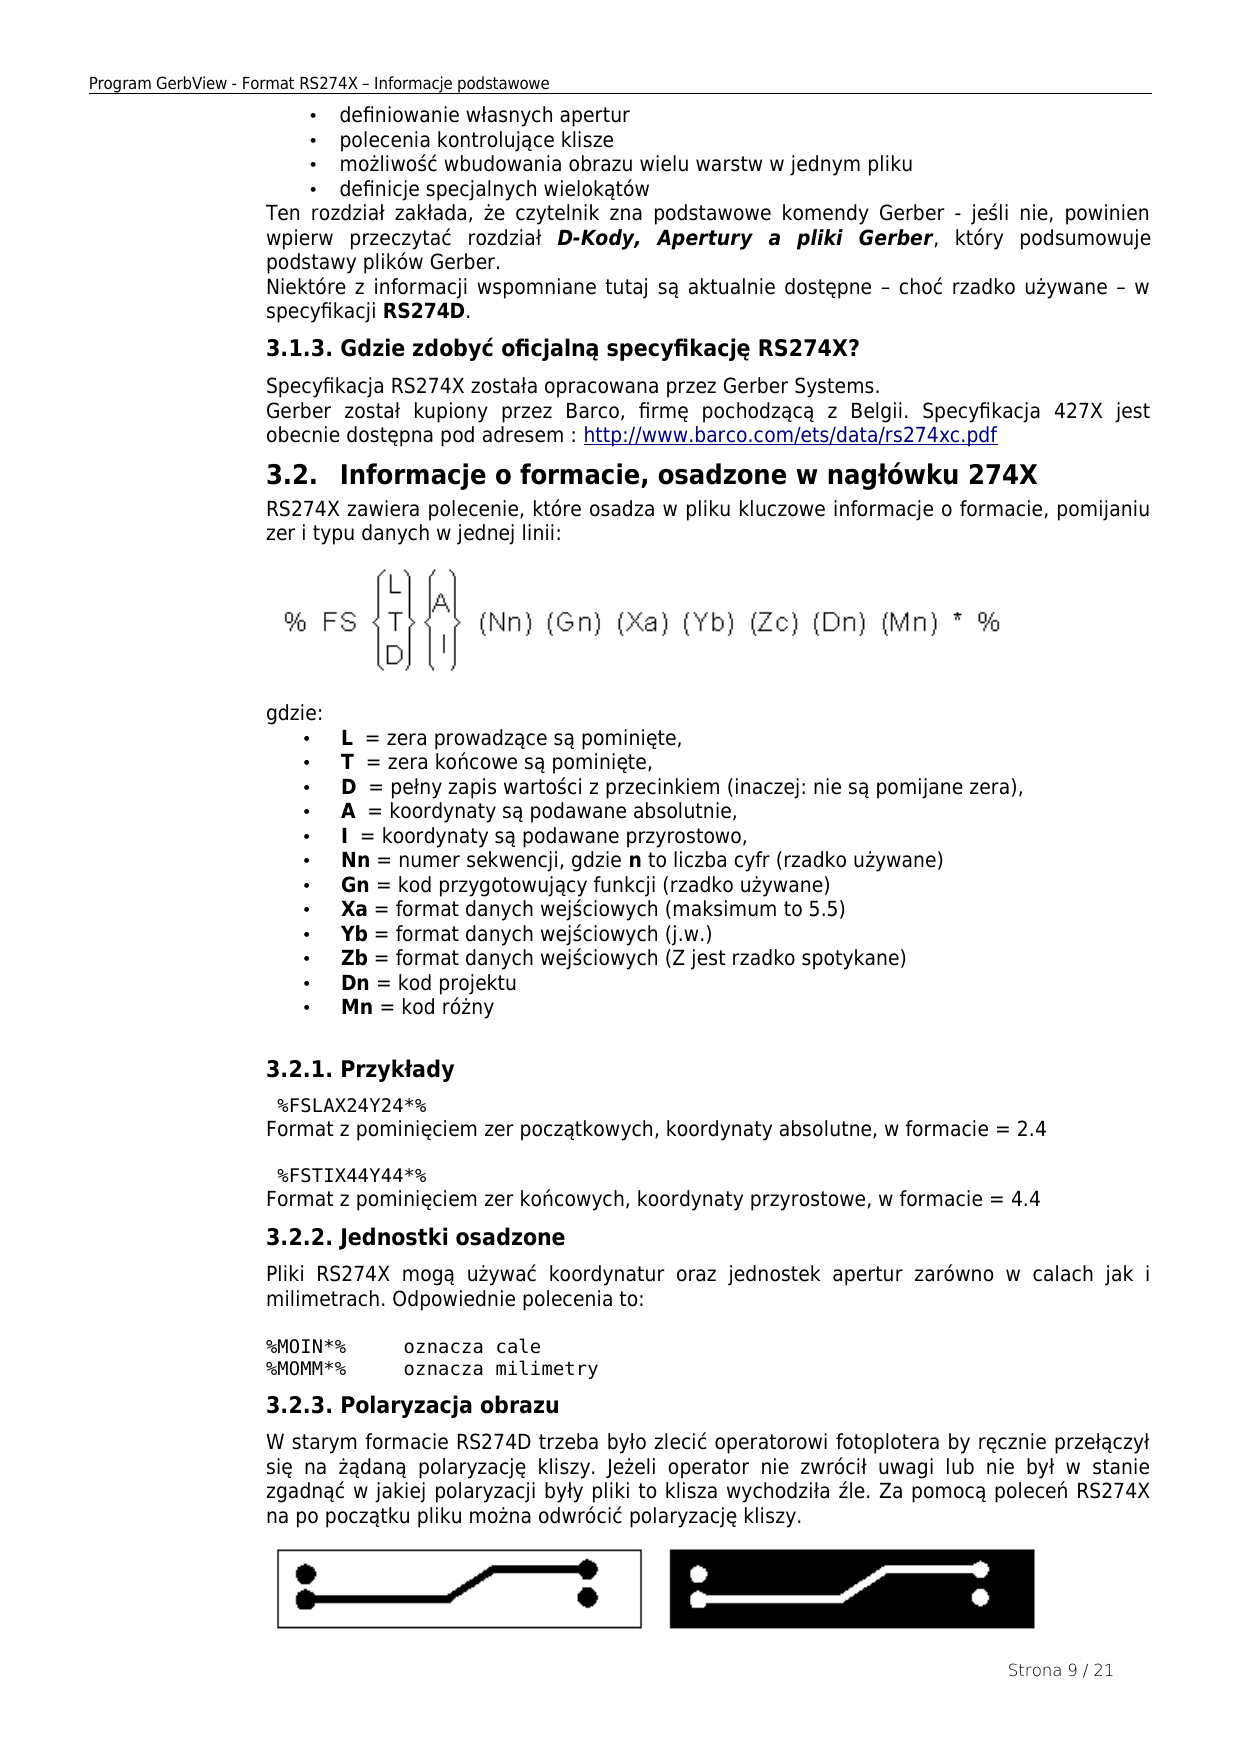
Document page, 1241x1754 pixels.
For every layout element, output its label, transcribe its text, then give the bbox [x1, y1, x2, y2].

list definiowanie własnych apertur [310, 103, 1152, 128]
list Nn = numer sekwencji, gdzie n to liczba cyfr (rzadko używane) [303, 848, 1152, 873]
subtitle Informacje o formacie, osadzone w nagłówku 274X [266, 459, 1152, 491]
picture [265, 1534, 1052, 1646]
list Yb = format danych wejściowych (j.w.) [303, 922, 1152, 946]
text %MOIN*% oznacza cale [266, 1336, 1152, 1358]
list I = koordynaty są podawane przyrostowo, [303, 824, 1152, 848]
text Gerber został kupiony przez Barco, firmę pochodzącą z Belgii. Specyfikacja 427X jest obecnie dostępna pod adresem : http://www.barco.com/ets/data/rs274xc.pdf [266, 399, 1152, 448]
list D = pełny zapis wartości z przecinkiem (inaczej: nie są pomijane zera), [303, 775, 1152, 799]
subtitle Jednostki osadzone [266, 1224, 1152, 1251]
text gdzie: [266, 701, 1152, 726]
text Niektóre z informacji wspomniane tutaj są aktualnie dostępne – choć rzadko używane – w specyfikacji RS274D. [266, 275, 1152, 324]
subtitle Polaryzacja obrazu [266, 1392, 1152, 1418]
subtitle Gdzie zdobyć oficjalną specyfikację RS274X? [266, 335, 1152, 362]
list Xa = format danych wejściowych (maksimum to 5.5) [303, 897, 1152, 922]
text %FSTIX44Y44*% [266, 1165, 1152, 1187]
text Format z pominięciem zer początkowych, koordynaty absolutne, w formacie = 2.4 [266, 1116, 1152, 1141]
list definicje specjalnych wielokątów [310, 177, 1152, 201]
text Specyfikacja RS274X została opracowana przez Gerber Systems. [266, 374, 1152, 399]
list Gn = kod przygotowujący funkcji (rzadko używane) [303, 873, 1152, 897]
list L = zera prowadzące są pominięte, [303, 726, 1152, 750]
subtitle Przykłady [266, 1056, 1152, 1083]
list Mn = kod różny [303, 995, 1152, 1019]
list Zb = format danych wejściowych (Z jest rzadko spotykane) [303, 946, 1152, 971]
text W starym formacie RS274D trzeba było zlecić operatorowi fotoplotera by ręcznie przełączył się na żądaną polaryzację kliszy. Jeżeli operator nie zwrócił uwagi lub nie był w stanie zgadnąć w jakiej polaryzacji były pliki to klisza wychodziła źle. Za pomocą poleceń RS274X na po początku pliku można odwrócić polaryzację kliszy. [266, 1430, 1152, 1528]
picture [265, 551, 1029, 696]
text RS274X zawiera polecenie, które osadza w pliku kluczowe informacje o formacie, pomijaniu zer i typu danych w jednej linii: [266, 497, 1152, 546]
text Format z pominięciem zer końcowych, koordynaty przyrostowe, w formacie = 4.4 [266, 1187, 1152, 1212]
list możliwość wbudowania obrazu wielu warstw w jednym pliku [310, 152, 1152, 177]
list T = zera końcowe są pominięte, [303, 750, 1152, 775]
list A = koordynaty są podawane absolutnie, [303, 799, 1152, 824]
list Dn = kod projektu [303, 971, 1152, 995]
text %MOMM*% oznacza milimetry [266, 1358, 1152, 1380]
text %FSLAX24Y24*% [266, 1094, 1152, 1116]
text Pliki RS274X mogą używać koordynatur oraz jednostek apertur zarówno w calach jak i milimetrach. Odpowiednie polecenia to: [266, 1262, 1152, 1311]
list polecenia kontrolujące klisze [310, 128, 1152, 152]
text Ten rozdział zakłada, że czytelnik zna podstawowe komendy Gerber - jeśli nie, powinien wpierw przeczytać rozdział D-Kody, Apertury a pliki Gerber, który podsumowuje podstawy plików Gerber. [266, 201, 1152, 275]
